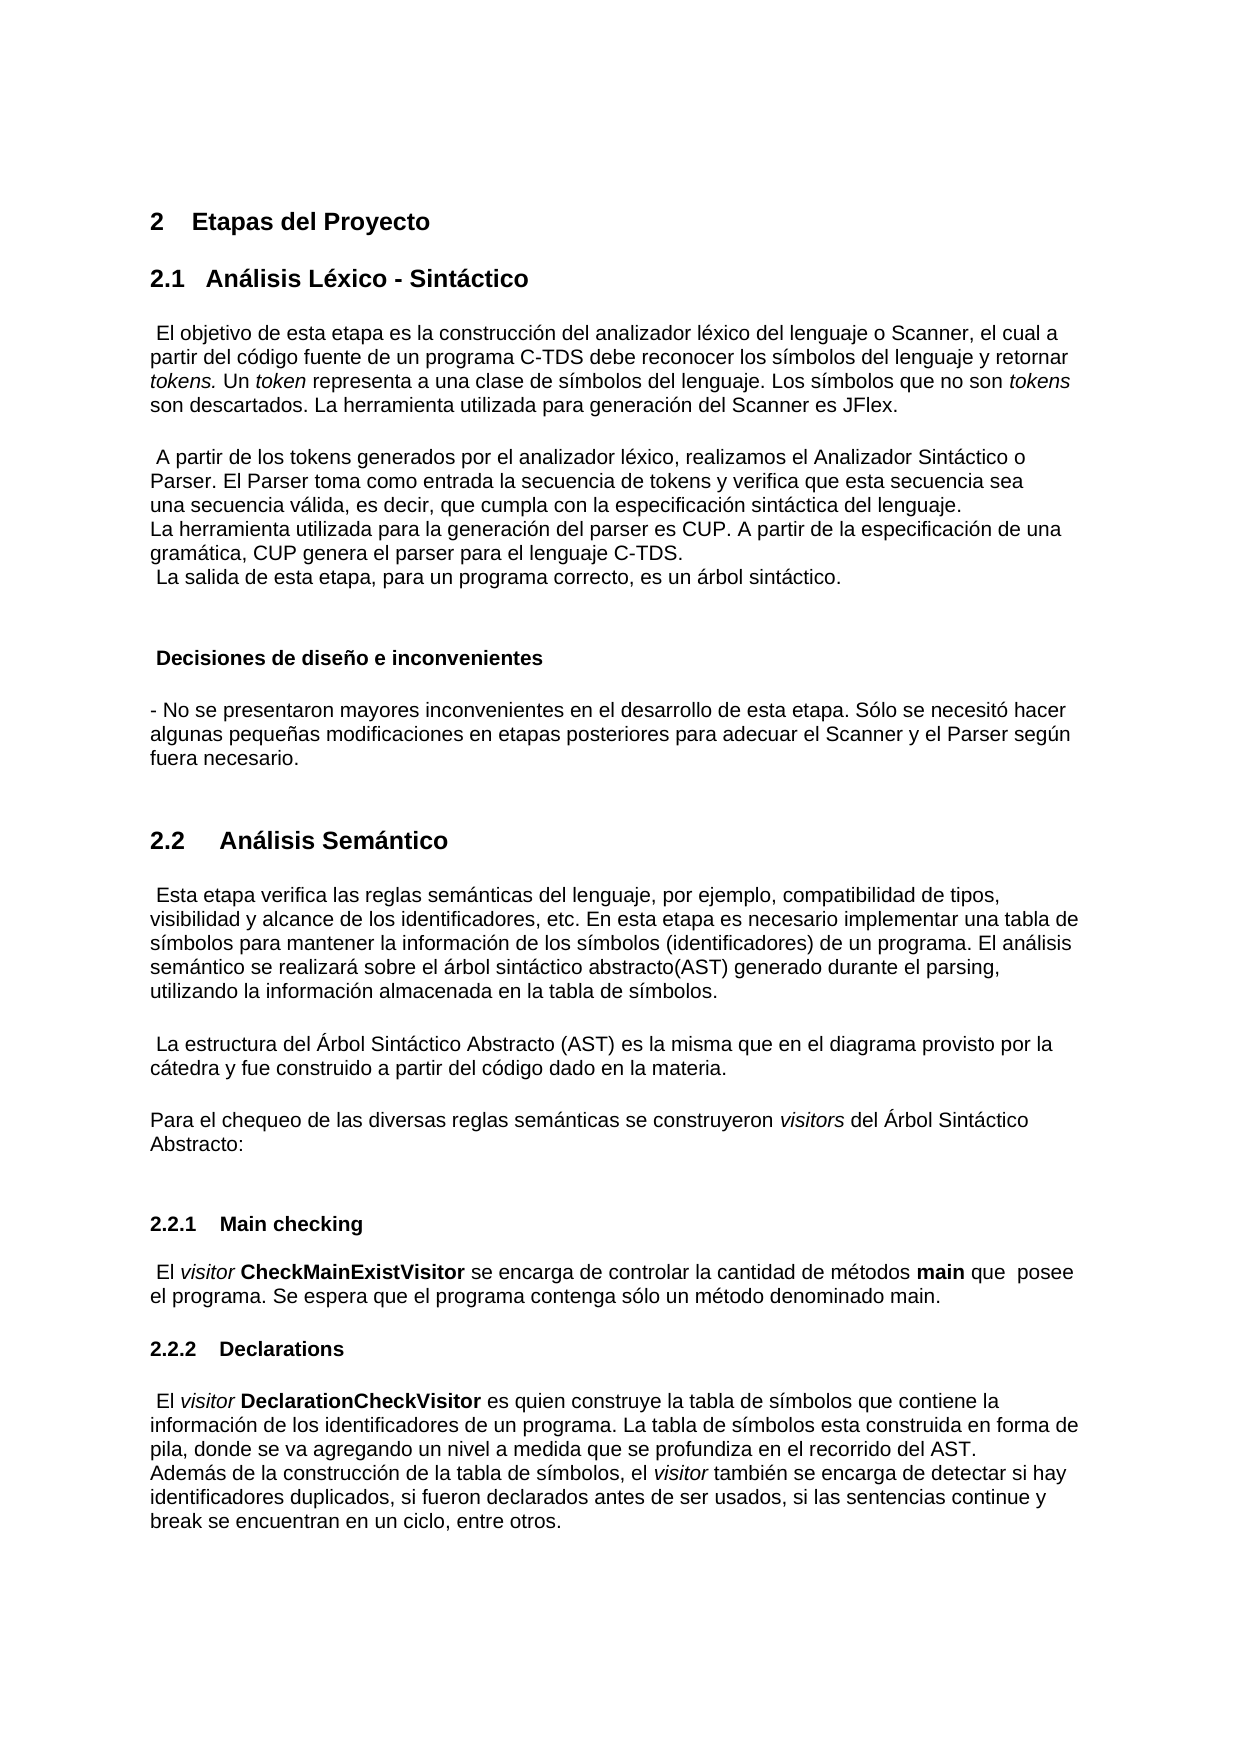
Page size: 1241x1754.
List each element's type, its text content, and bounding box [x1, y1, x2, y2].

text La herramienta utilizada para la generación del parser es CUP. A partir de la especificación de una gramática, CUP genera el parser para el lenguaje C-TDS. [150, 517, 1090, 565]
text Decisiones de diseño e inconvenientes [150, 645, 1090, 669]
text La estructura del Árbol Sintáctico Abstracto (AST) es la misma que en el diagrama provisto por la cátedra y fue construido a partir del código dado en la materia. [150, 1031, 1090, 1079]
text El visitor CheckMainExistVisitor se encarga de controlar la cantidad de métodos main que posee el programa. Se espera que el programa contenga sólo un método denominado main. [150, 1260, 1090, 1308]
text 2.1 Análisis Léxico - Sintáctico [150, 264, 1090, 292]
text Esta etapa verifica las reglas semánticas del lenguaje, por ejemplo, compatibilidad de tipos, visibilidad y alcance de los identificadores, etc. En esta etapa es necesario implementar una tabla de símbolos para mantener la información de los símbolos (identificadores) de un programa. El análisis semántico se realizará sobre el árbol sintáctico abstracto(AST) generado durante el parsing, utilizando la información almacenada en la tabla de símbolos. [150, 883, 1090, 1003]
text 2.2.1 Main checking [150, 1212, 1090, 1236]
text El objetivo de esta etapa es la construcción del analizador léxico del lenguaje o Scanner, el cual a partir del código fuente de un programa C-TDS debe reconocer los símbolos del lenguaje y retornar tokens. Un token representa a una clase de símbolos del lenguaje. Los símbolos que no son tokens son descartados. La herramienta utilizada para generación del Scanner es JFlex. [150, 321, 1090, 417]
text 2.2.2 Declarations [150, 1336, 1090, 1360]
text 2 Etapas del Proyecto [150, 207, 1090, 235]
text La salida de esta etapa, para un programa correcto, es un árbol sintáctico. [150, 565, 1090, 589]
text - No se presentaron mayores inconvenientes en el desarrollo de esta etapa. Sólo se necesitó hacer algunas pequeñas modificaciones en etapas posteriores para adecuar el Scanner y el Parser según fuera necesario. [150, 698, 1090, 769]
text El visitor DeclarationCheckVisitor es quien construye la tabla de símbolos que contiene la información de los identificadores de un programa. La tabla de símbolos esta construida en forma de pila, donde se va agregando un nivel a medida que se profundiza en el recorrido del AST. [150, 1389, 1090, 1461]
text una secuencia válida, es decir, que cumpla con la especificación sintáctica del lenguaje. [150, 493, 1090, 517]
text Para el chequeo de las diversas reglas semánticas se construyeron visitors del Árbol Sintáctico Abstracto: [150, 1108, 1090, 1156]
text A partir de los tokens generados por el analizador léxico, realizamos el Analizador Sintáctico o Parser. El Parser toma como entrada la secuencia de tokens y verifica que esta secuencia sea [150, 445, 1090, 493]
text 2.2 Análisis Semántico [150, 826, 1090, 855]
text Además de la construcción de la tabla de símbolos, el visitor también se encarga de detectar si hay identificadores duplicados, si fueron declarados antes de ser usados, si las sentencias continue y break se encuentran en un ciclo, entre otros. [150, 1461, 1090, 1532]
